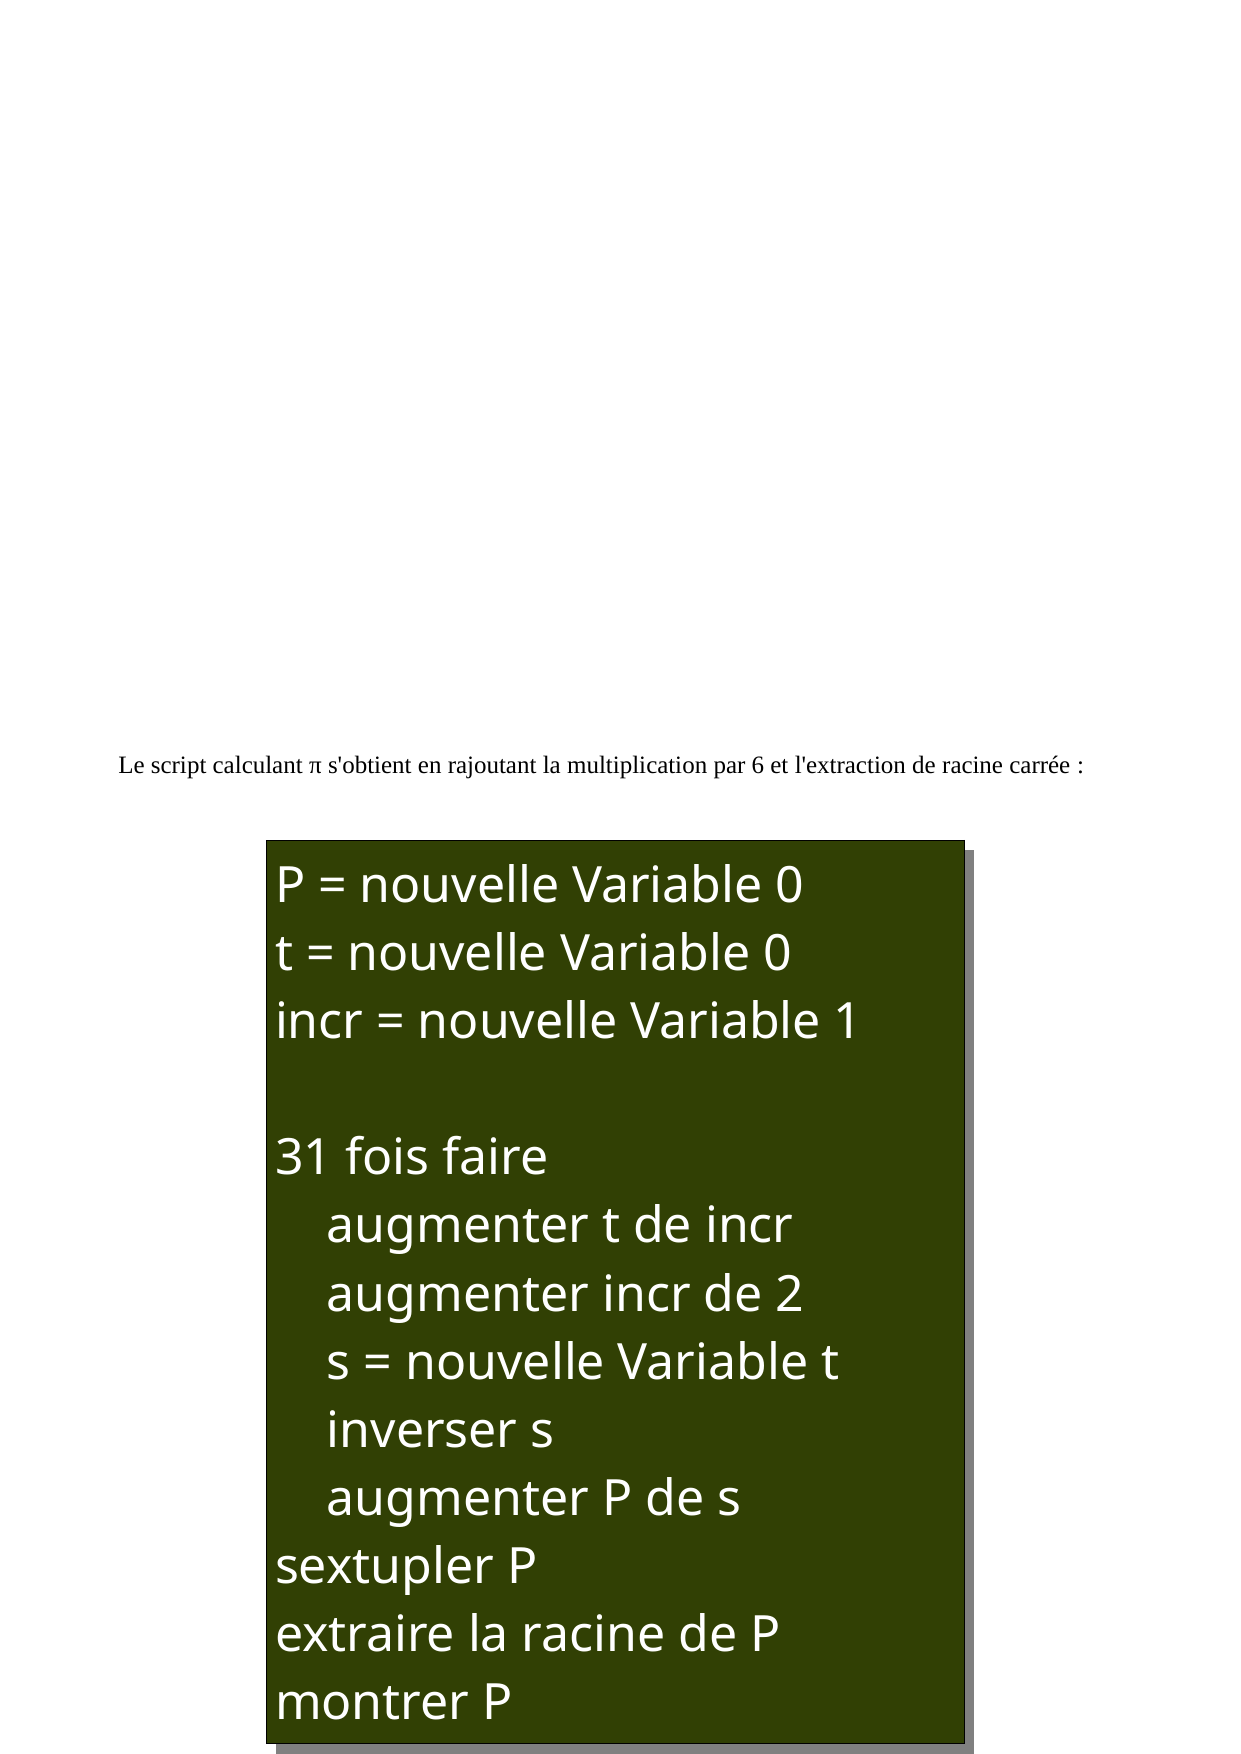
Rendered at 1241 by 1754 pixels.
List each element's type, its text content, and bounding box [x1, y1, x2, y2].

text 31 fois faire [275, 1121, 955, 1189]
text s = nouvelle Variable t [275, 1326, 955, 1394]
text P = nouvelle Variable 0 [275, 849, 955, 917]
text montrer P [275, 1666, 955, 1734]
text t = nouvelle Variable 0 [275, 917, 955, 985]
text Le script calculant π s'obtient en rajoutant la multiplication par 6 et l'extraction de racine carrée : [118, 751, 1122, 779]
text inverser s [275, 1394, 955, 1462]
text augmenter incr de 2 [275, 1257, 955, 1326]
text augmenter t de incr [275, 1189, 955, 1257]
text incr = nouvelle Variable 1 [275, 985, 955, 1053]
text sextupler P [275, 1530, 955, 1598]
text extraire la racine de P [275, 1598, 955, 1666]
text augmenter P de s [275, 1462, 955, 1530]
